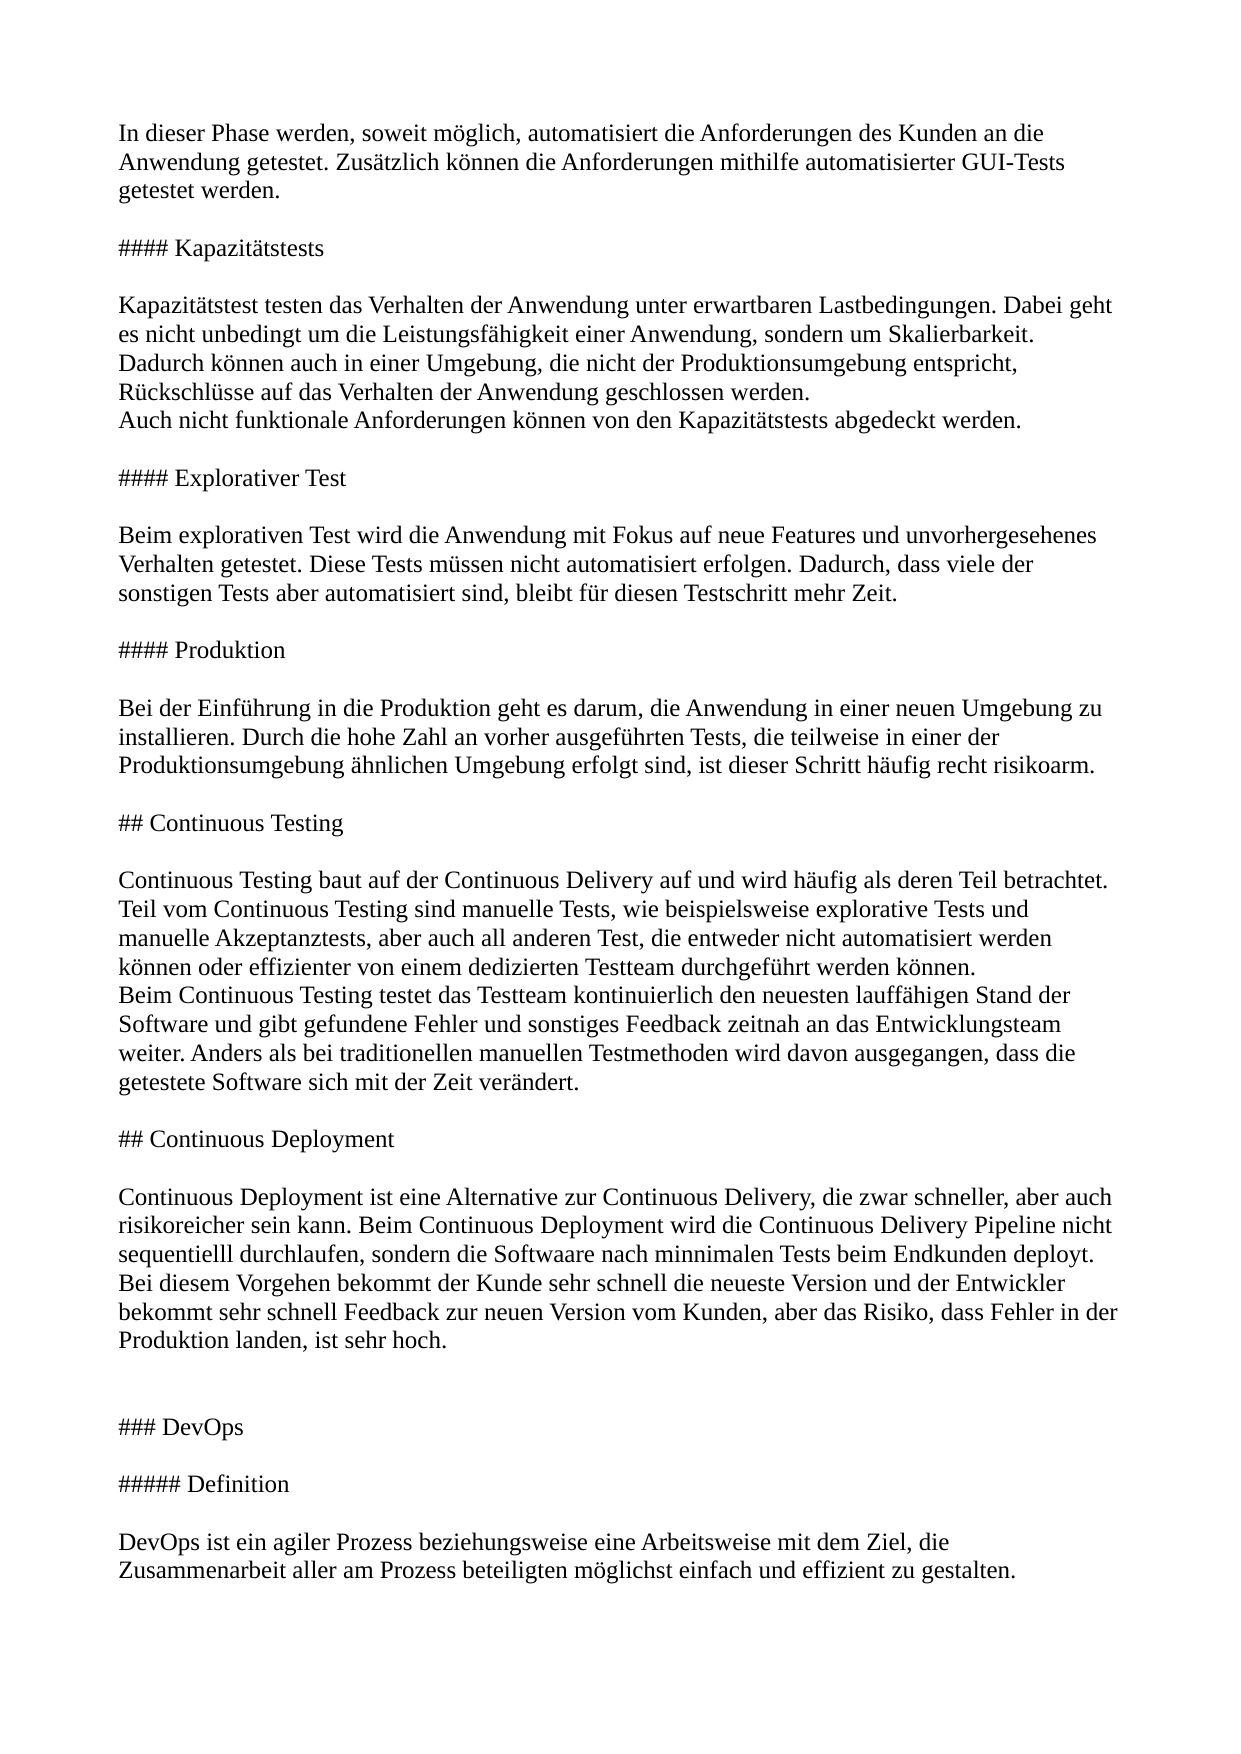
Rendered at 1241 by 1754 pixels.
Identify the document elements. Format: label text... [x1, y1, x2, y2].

text Auch nicht funktionale Anforderungen können von den Kapazitätstests abgedeckt werden. [118, 406, 1122, 434]
text DevOps ist ein agiler Prozess beziehungsweise eine Arbeitsweise mit dem Ziel, die Zusammenarbeit aller am Prozess beteiligten möglichst einfach und effizient zu gestalten. [118, 1527, 1122, 1584]
text ##### Definition [118, 1469, 1122, 1498]
text ## Continuous Deployment [118, 1124, 1122, 1153]
text ### DevOps [118, 1412, 1122, 1441]
text Bei diesem Vorgehen bekommt der Kunde sehr schnell die neueste Version und der Entwickler bekommt sehr schnell Feedback zur neuen Version vom Kunden, aber das Risiko, dass Fehler in der Produktion landen, ist sehr hoch. [118, 1268, 1122, 1354]
text Beim explorativen Test wird die Anwendung mit Fokus auf neue Features und unvorhergesehenes Verhalten getestet. Diese Tests müssen nicht automatisiert erfolgen. Dadurch, dass viele der sonstigen Tests aber automatisiert sind, bleibt für diesen Testschritt mehr Zeit. [118, 521, 1122, 607]
text #### Explorativer Test [118, 463, 1122, 492]
text Beim Continuous Testing testet das Testteam kontinuierlich den neuesten lauffähigen Stand der Software und gibt gefundene Fehler und sonstiges Feedback zeitnah an das Entwicklungsteam weiter. Anders als bei traditionellen manuellen Testmethoden wird davon ausgegangen, dass die getestete Software sich mit der Zeit verändert. [118, 981, 1122, 1096]
text Kapazitätstest testen das Verhalten der Anwendung unter erwartbaren Lastbedingungen. Dabei geht es nicht unbedingt um die Leistungsfähigkeit einer Anwendung, sondern um Skalierbarkeit. Dadurch können auch in einer Umgebung, die nicht der Produktionsumgebung entspricht, Rückschlüsse auf das Verhalten der Anwendung geschlossen werden. [118, 291, 1122, 406]
text In dieser Phase werden, soweit möglich, automatisiert die Anforderungen des Kunden an die Anwendung getestet. Zusätzlich können die Anforderungen mithilfe automatisierter GUI-Tests getestet werden. [118, 118, 1122, 204]
text ## Continuous Testing [118, 808, 1122, 837]
text #### Kapazitätstests [118, 233, 1122, 262]
text Continuous Testing baut auf der Continuous Delivery auf und wird häufig als deren Teil betrachtet. Teil vom Continuous Testing sind manuelle Tests, wie beispielsweise explorative Tests und manuelle Akzeptanztests, aber auch all anderen Test, die entweder nicht automatisiert werden können oder effizienter von einem dedizierten Testteam durchgeführt werden können. [118, 866, 1122, 981]
text #### Produktion [118, 636, 1122, 664]
text Continuous Deployment ist eine Alternative zur Continuous Delivery, die zwar schneller, aber auch risikoreicher sein kann. Beim Continuous Deployment wird die Continuous Delivery Pipeline nicht sequentielll durchlaufen, sondern die Softwaare nach minnimalen Tests beim Endkunden deployt. [118, 1182, 1122, 1268]
text Bei der Einführung in die Produktion geht es darum, die Anwendung in einer neuen Umgebung zu installieren. Durch die hohe Zahl an vorher ausgeführten Tests, die teilweise in einer der Produktionsumgebung ähnlichen Umgebung erfolgt sind, ist dieser Schritt häufig recht risikoarm. [118, 693, 1122, 779]
